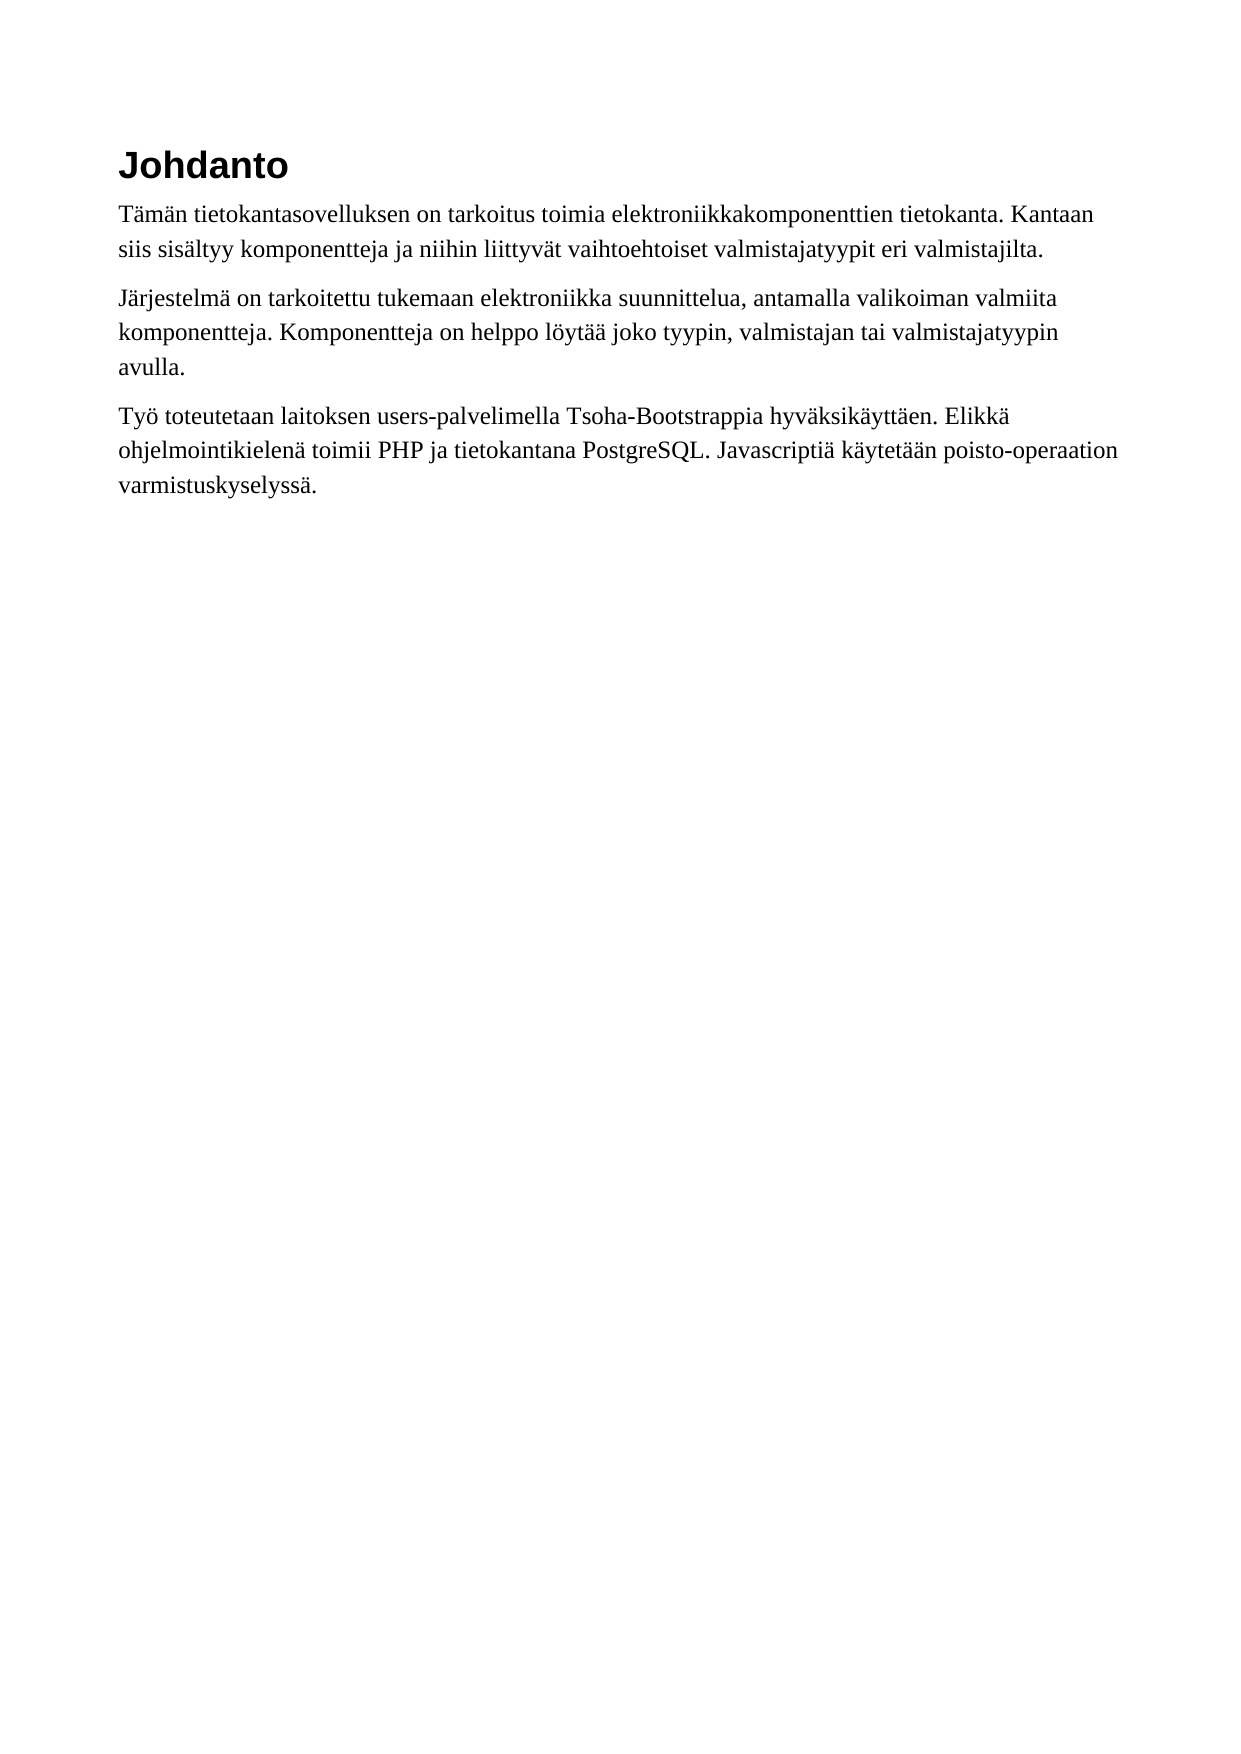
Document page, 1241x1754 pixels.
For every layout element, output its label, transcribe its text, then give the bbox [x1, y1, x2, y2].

text Tämän tietokantasovelluksen on tarkoitus toimia elektroniikkakomponenttien tietokanta. Kantaan siis sisältyy komponentteja ja niihin liittyvät vaihtoehtoiset valmistajatyypit eri valmistajilta. [118, 199, 1122, 262]
subtitle Johdanto [118, 143, 1122, 187]
text Järjestelmä on tarkoitettu tukemaan elektroniikka suunnittelua, antamalla valikoiman valmiita komponentteja. Komponentteja on helppo löytää joko tyypin, valmistajan tai valmistajatyypin avulla. [118, 283, 1122, 381]
text Työ toteutetaan laitoksen users-palvelimella Tsoha-Bootstrappia hyväksikäyttäen. Elikkä ohjelmointikielenä toimii PHP ja tietokantana PostgreSQL. Javascriptiä käytetään poisto-operaation varmistuskyselyssä. [118, 401, 1122, 498]
